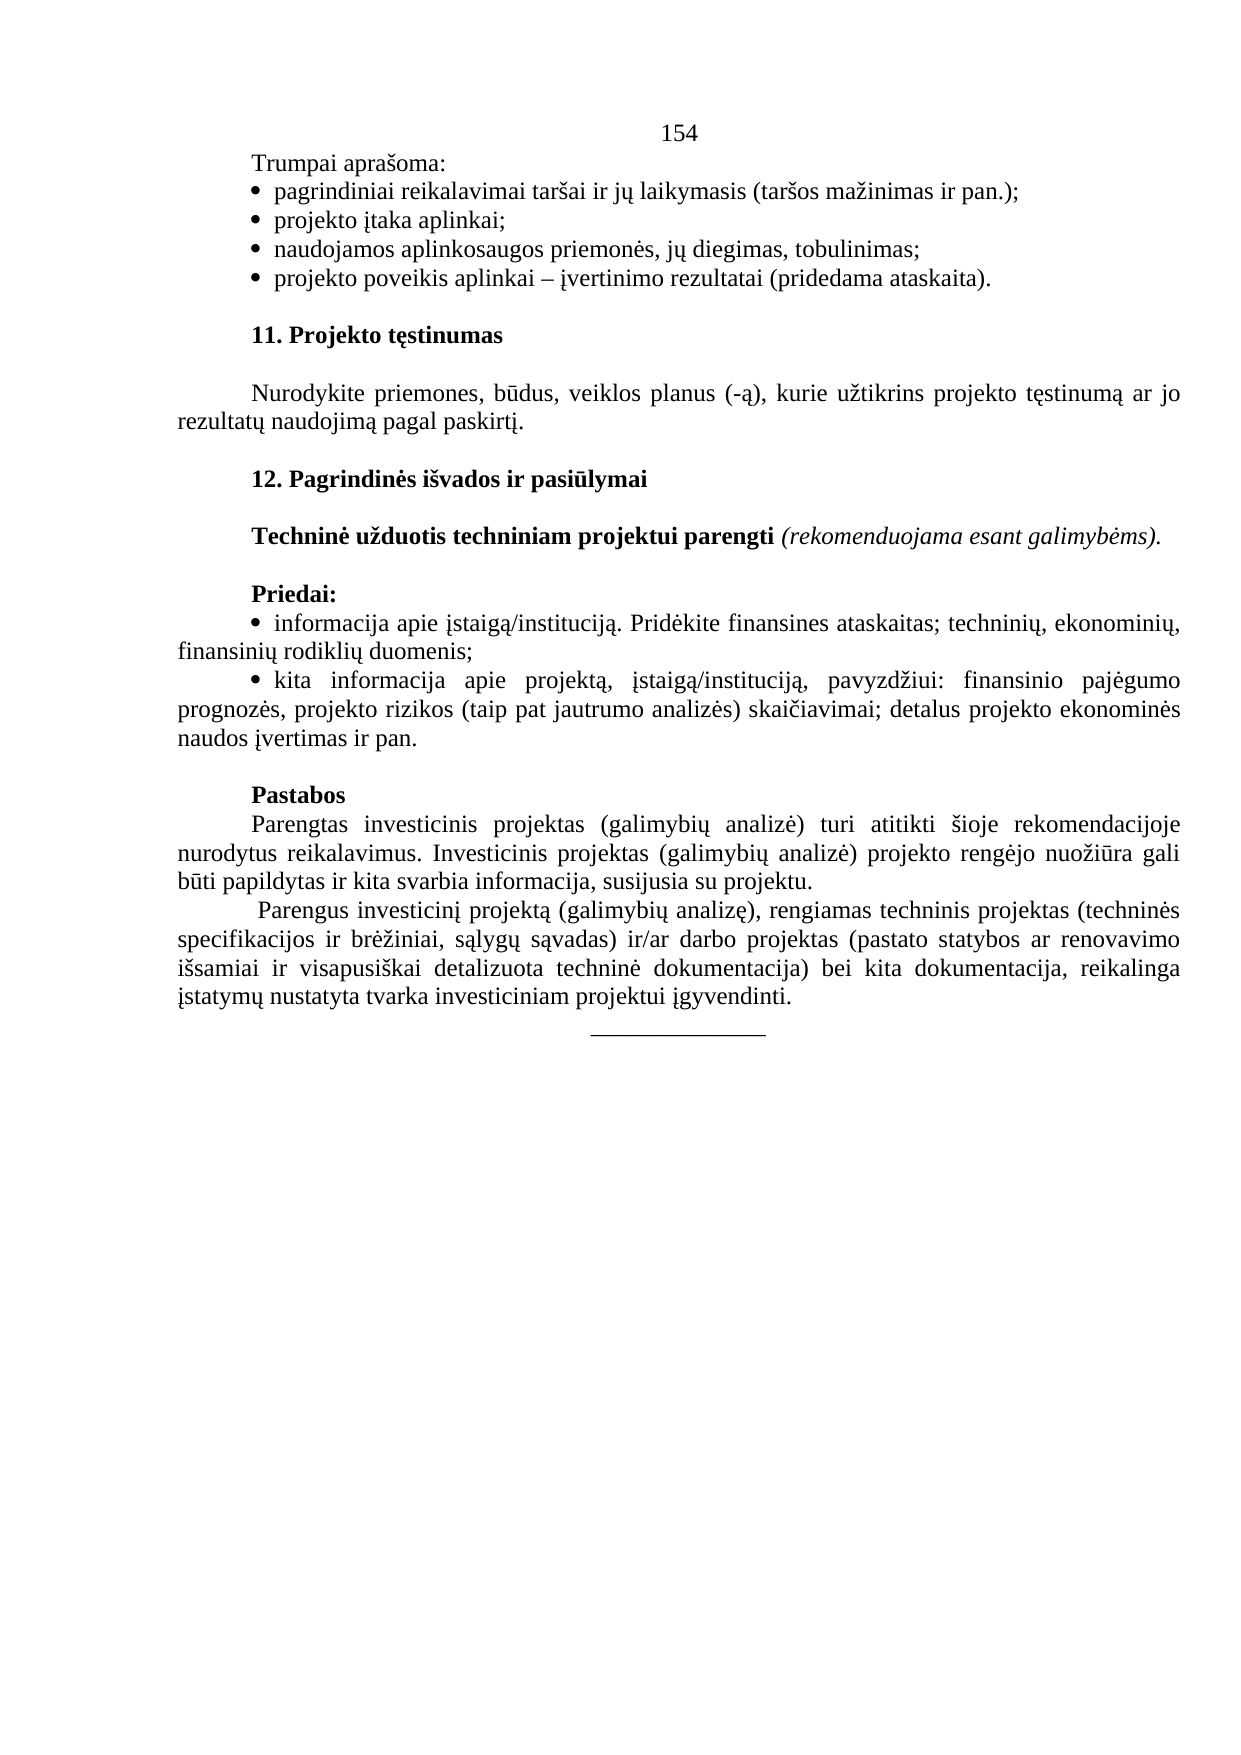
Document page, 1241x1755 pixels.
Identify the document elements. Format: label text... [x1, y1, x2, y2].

text Nurodykite priemones, būdus, veiklos planus (-ą), kurie užtikrins projekto tęstinumą ar jo rezultatų naudojimą pagal paskirtį. [177, 378, 1181, 435]
text Techninė užduotis techniniam projektui parengti (rekomenduojama esant galimybėms). [177, 521, 1181, 550]
text Priedai: [177, 579, 1181, 608]
text kita informacija apie projektą, įstaigą/instituciją, pavyzdžiui: finansinio pajėgumo prognozės, projekto rizikos (taip pat jautrumo analizės) skaičiavimai; detalus projekto ekonominės naudos įvertimas ir pan. [177, 665, 1181, 751]
text ______________ [177, 1010, 1181, 1039]
text informacija apie įstaigą/instituciją. Pridėkite finansines ataskaitas; techninių, ekonominių, finansinių rodiklių duomenis; [177, 608, 1181, 665]
text projekto poveikis aplinkai – įvertinimo rezultatai (pridedama ataskaita). [177, 263, 1181, 291]
text Parengtas investicinis projektas (galimybių analizė) turi atitikti šioje rekomendacijoje nurodytus reikalavimus. Investicinis projektas (galimybių analizė) projekto rengėjo nuožiūra gali būti papildytas ir kita svarbia informacija, susijusia su projektu. [177, 809, 1181, 895]
text naudojamos aplinkosaugos priemonės, jų diegimas, tobulinimas; [177, 234, 1181, 263]
text 12. Pagrindinės išvados ir pasiūlymai [177, 464, 1181, 493]
text Parengus investicinį projektą (galimybių analizę), rengiamas techninis projektas (techninės specifikacijos ir brėžiniai, sąlygų sąvadas) ir/ar darbo projektas (pastato statybos ar renovavimo išsamiai ir visapusiškai detalizuota techninė dokumentacija) bei kita dokumentacija, reikalinga įstatymų nustatyta tvarka investiciniam projektui įgyvendinti. [177, 895, 1181, 1010]
text 11. Projekto tęstinumas [177, 320, 1181, 349]
text projekto įtaka aplinkai; [177, 205, 1181, 234]
text Trumpai aprašoma: [177, 148, 1181, 176]
text pagrindiniai reikalavimai taršai ir jų laikymasis (taršos mažinimas ir pan.); [177, 176, 1181, 205]
text Pastabos [177, 780, 1181, 809]
